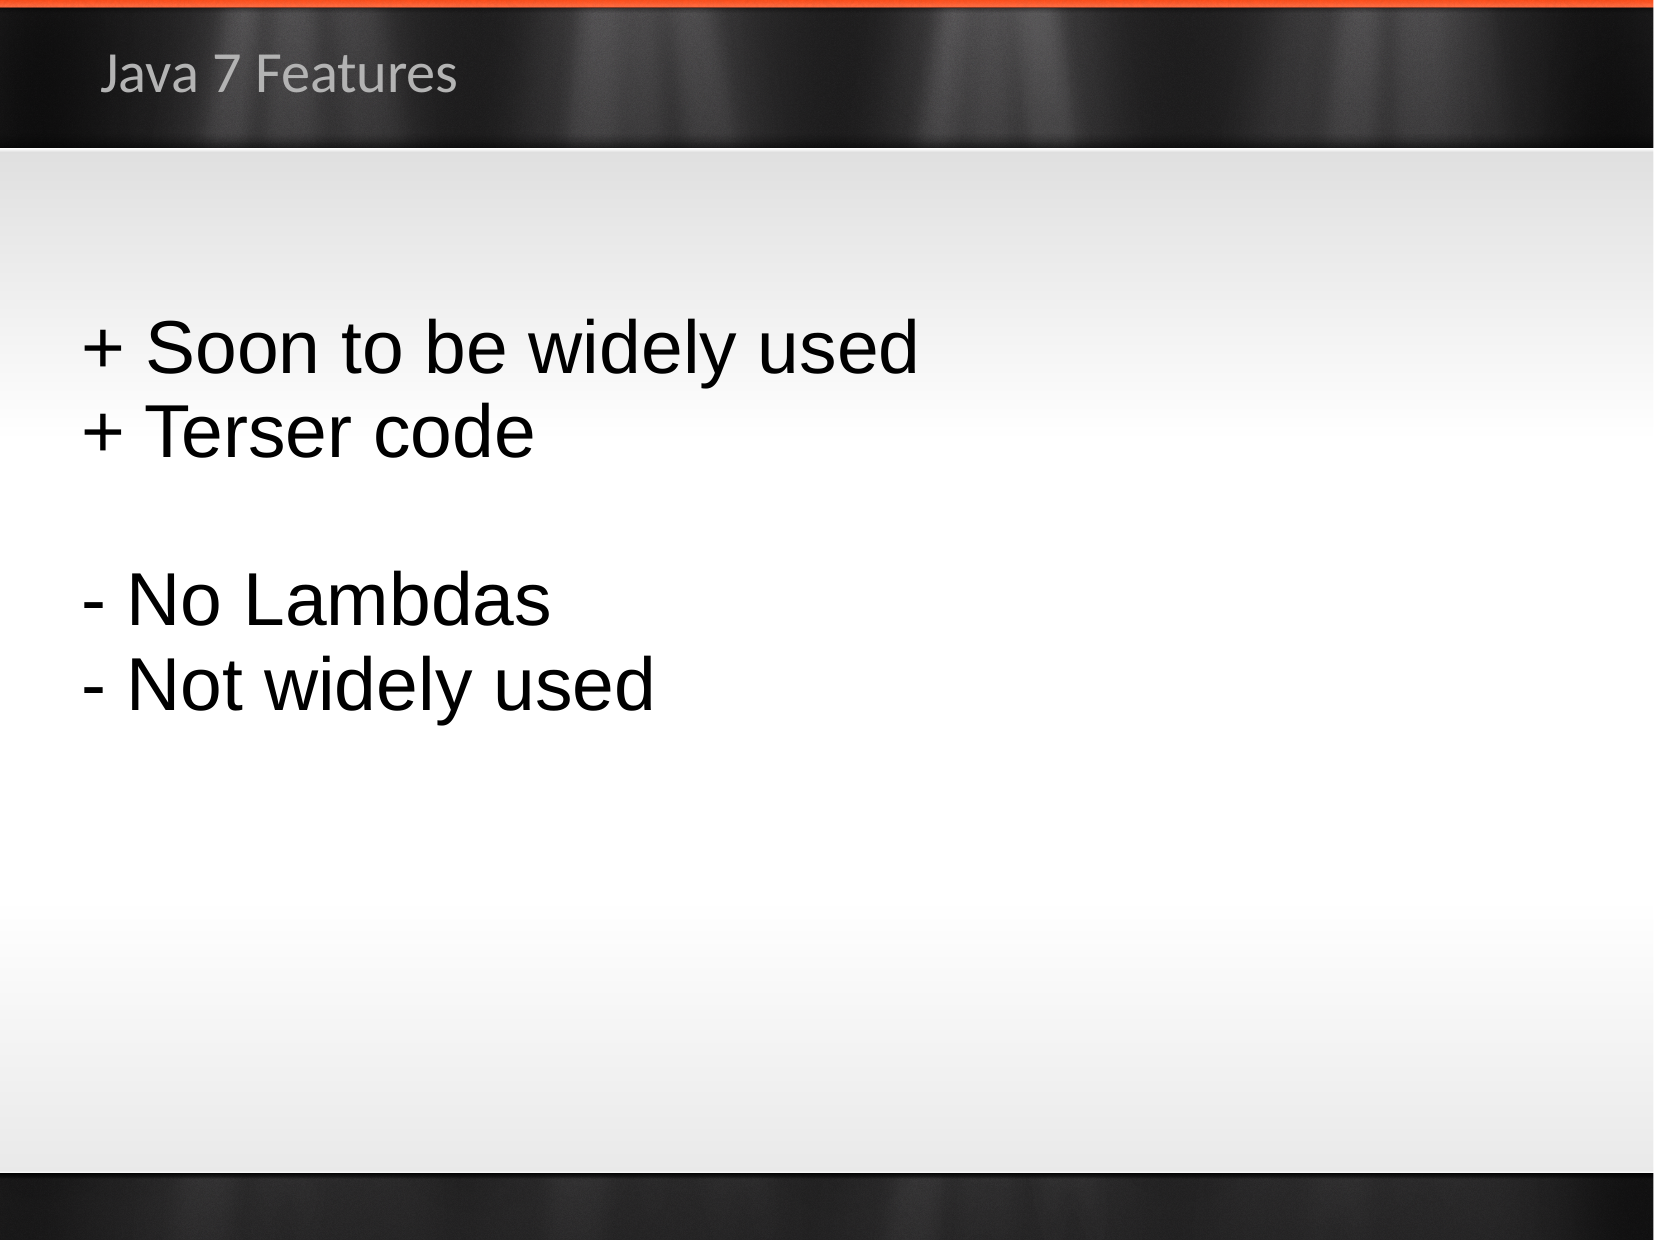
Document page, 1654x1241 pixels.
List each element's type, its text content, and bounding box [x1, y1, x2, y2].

picture [0, 0, 1654, 1240]
title Java 7 Features [100, 6, 1589, 151]
text_box + Soon to be widely used + Terser code - No Lambdas - Not widely used [80, 306, 1570, 1125]
